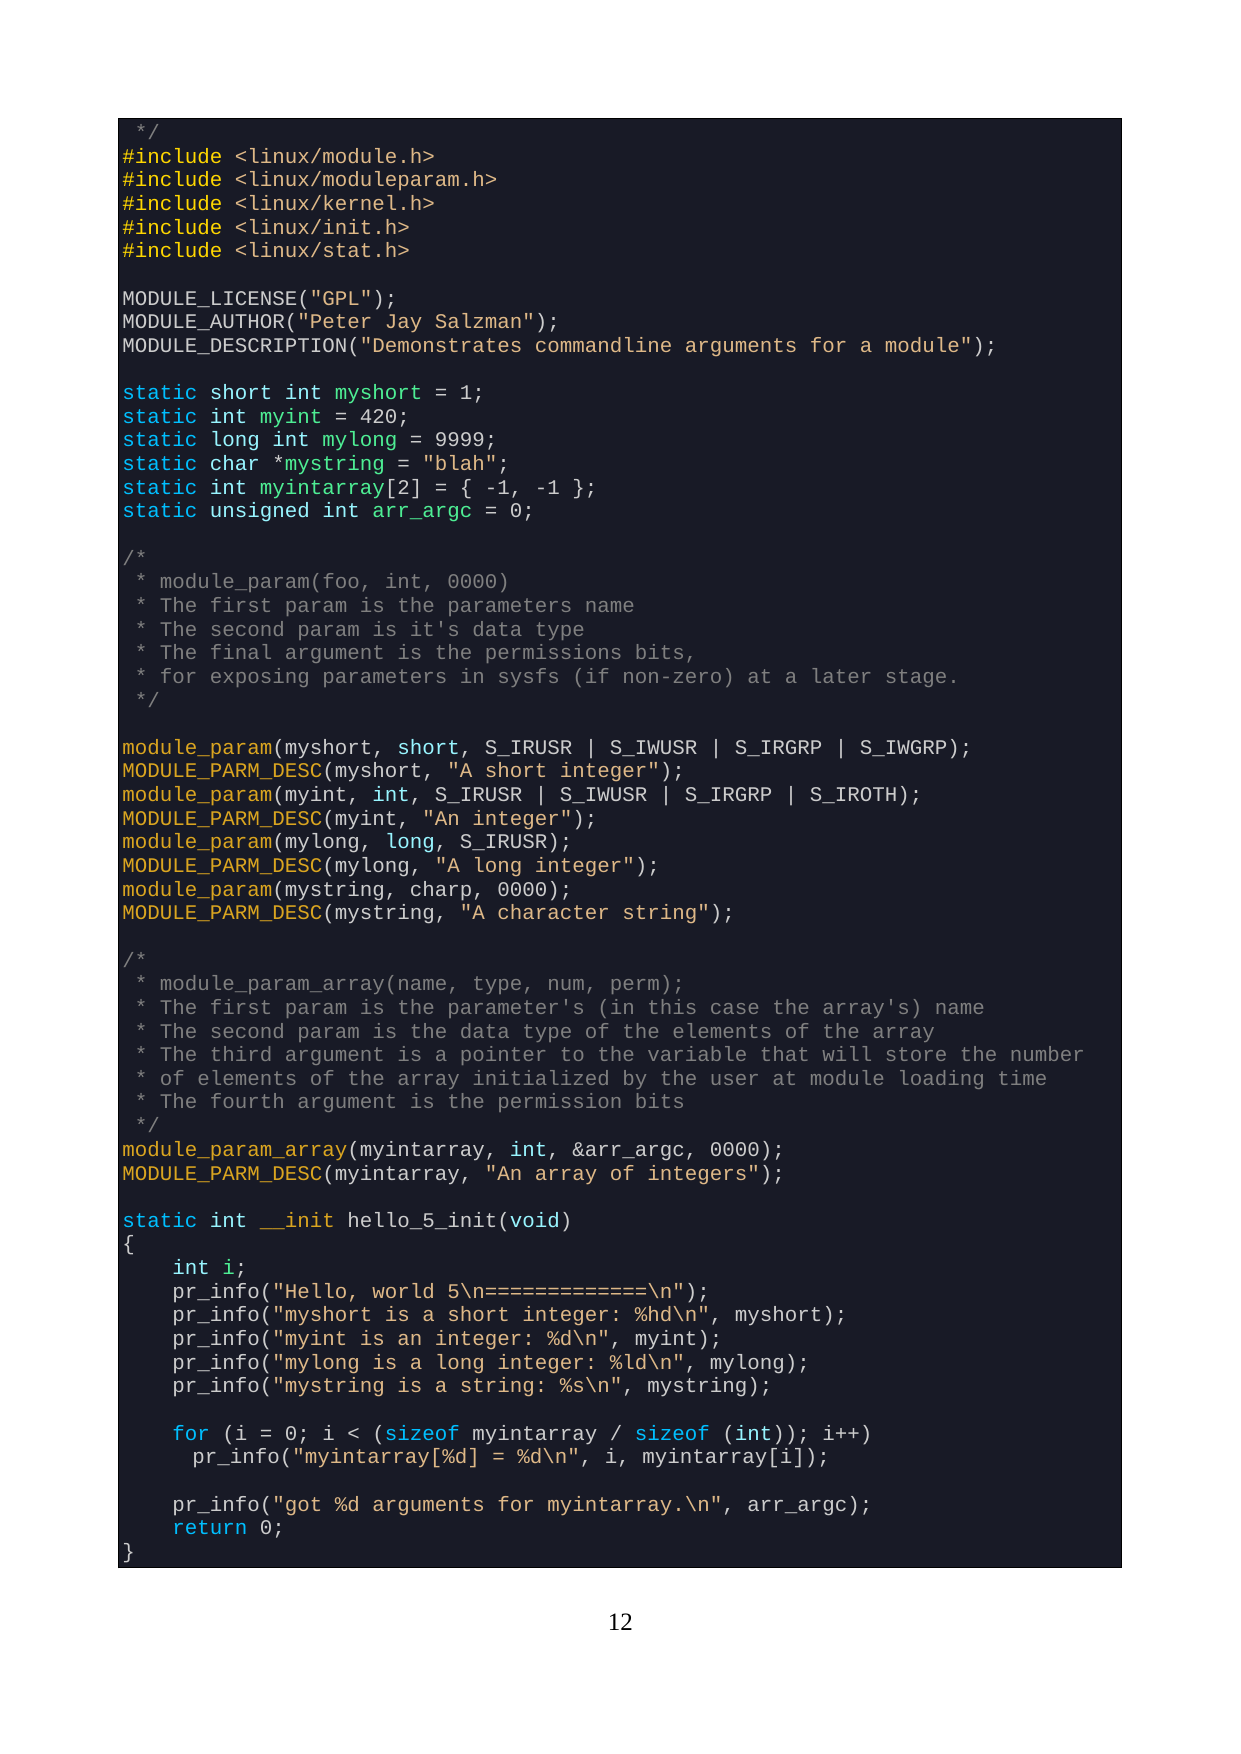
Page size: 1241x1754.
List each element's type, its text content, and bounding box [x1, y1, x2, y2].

text static short int myshort = 1; [119, 378, 1121, 402]
text return 0; [119, 1513, 1121, 1537]
text */ [119, 1111, 1121, 1135]
text pr_info("mystring is a string: %s\n", mystring); [119, 1371, 1121, 1395]
text */ [119, 119, 1121, 142]
text module_param(mylong, long, S_IRUSR); [119, 827, 1121, 851]
text MODULE_PARM_DESC(myshort, "A short integer"); [119, 757, 1121, 780]
text pr_info("myintarray[%d] = %d\n", i, myintarray[i]); [119, 1442, 1121, 1466]
text pr_info("got %d arguments for myintarray.\n", arr_argc); [119, 1489, 1121, 1513]
text * The second param is it's data type [119, 615, 1121, 638]
text #include <linux/module.h> [119, 142, 1121, 165]
text pr_info("mylong is a long integer: %ld\n", mylong); [119, 1348, 1121, 1371]
text module_param_array(myintarray, int, &arr_argc, 0000); [119, 1135, 1121, 1158]
text MODULE_PARM_DESC(mystring, "A character string"); [119, 898, 1121, 922]
text * The final argument is the permissions bits, [119, 638, 1121, 662]
text MODULE_PARM_DESC(myintarray, "An array of integers"); [119, 1158, 1121, 1182]
text pr_info("Hello, world 5\n=============\n"); [119, 1277, 1121, 1300]
text static long int mylong = 9999; [119, 426, 1121, 449]
text static int __init hello_5_init(void) [119, 1206, 1121, 1229]
text MODULE_DESCRIPTION("Demonstrates commandline arguments for a module"); [119, 331, 1121, 354]
text module_param(myshort, short, S_IRUSR | S_IWUSR | S_IRGRP | S_IWGRP); [119, 733, 1121, 757]
text #include <linux/stat.h> [119, 236, 1121, 260]
text } [119, 1537, 1121, 1567]
text pr_info("myint is an integer: %d\n", myint); [119, 1324, 1121, 1348]
text * The fourth argument is the permission bits [119, 1088, 1121, 1111]
text module_param(myint, int, S_IRUSR | S_IWUSR | S_IRGRP | S_IROTH); [119, 780, 1121, 804]
text #include <linux/init.h> [119, 213, 1121, 236]
text */ [119, 686, 1121, 709]
text #include <linux/kernel.h> [119, 189, 1121, 213]
text for (i = 0; i < (sizeof myintarray / sizeof (int)); i++) [119, 1419, 1121, 1442]
text * The second param is the data type of the elements of the array [119, 1017, 1121, 1040]
text * The third argument is a pointer to the variable that will store the number [119, 1040, 1121, 1064]
text MODULE_PARM_DESC(myint, "An integer"); [119, 804, 1121, 827]
text MODULE_PARM_DESC(mylong, "A long integer"); [119, 851, 1121, 875]
text #include <linux/moduleparam.h> [119, 165, 1121, 189]
text int i; [119, 1253, 1121, 1277]
text * module_param(foo, int, 0000) [119, 567, 1121, 591]
text /* [119, 946, 1121, 969]
text static int myint = 420; [119, 402, 1121, 426]
text { [119, 1229, 1121, 1253]
text * of elements of the array initialized by the user at module loading time [119, 1064, 1121, 1088]
text * The first param is the parameters name [119, 591, 1121, 615]
text * for exposing parameters in sysfs (if non-zero) at a later stage. [119, 662, 1121, 686]
text * The first param is the parameter's (in this case the array's) name [119, 993, 1121, 1017]
text static char *mystring = "blah"; [119, 449, 1121, 473]
text pr_info("myshort is a short integer: %hd\n", myshort); [119, 1300, 1121, 1324]
text /* [119, 544, 1121, 567]
text module_param(mystring, charp, 0000); [119, 875, 1121, 898]
text static int myintarray[2] = { -1, -1 }; [119, 473, 1121, 496]
text MODULE_LICENSE("GPL"); [119, 284, 1121, 307]
text * module_param_array(name, type, num, perm); [119, 969, 1121, 993]
text static unsigned int arr_argc = 0; [119, 496, 1121, 520]
text MODULE_AUTHOR("Peter Jay Salzman"); [119, 307, 1121, 331]
